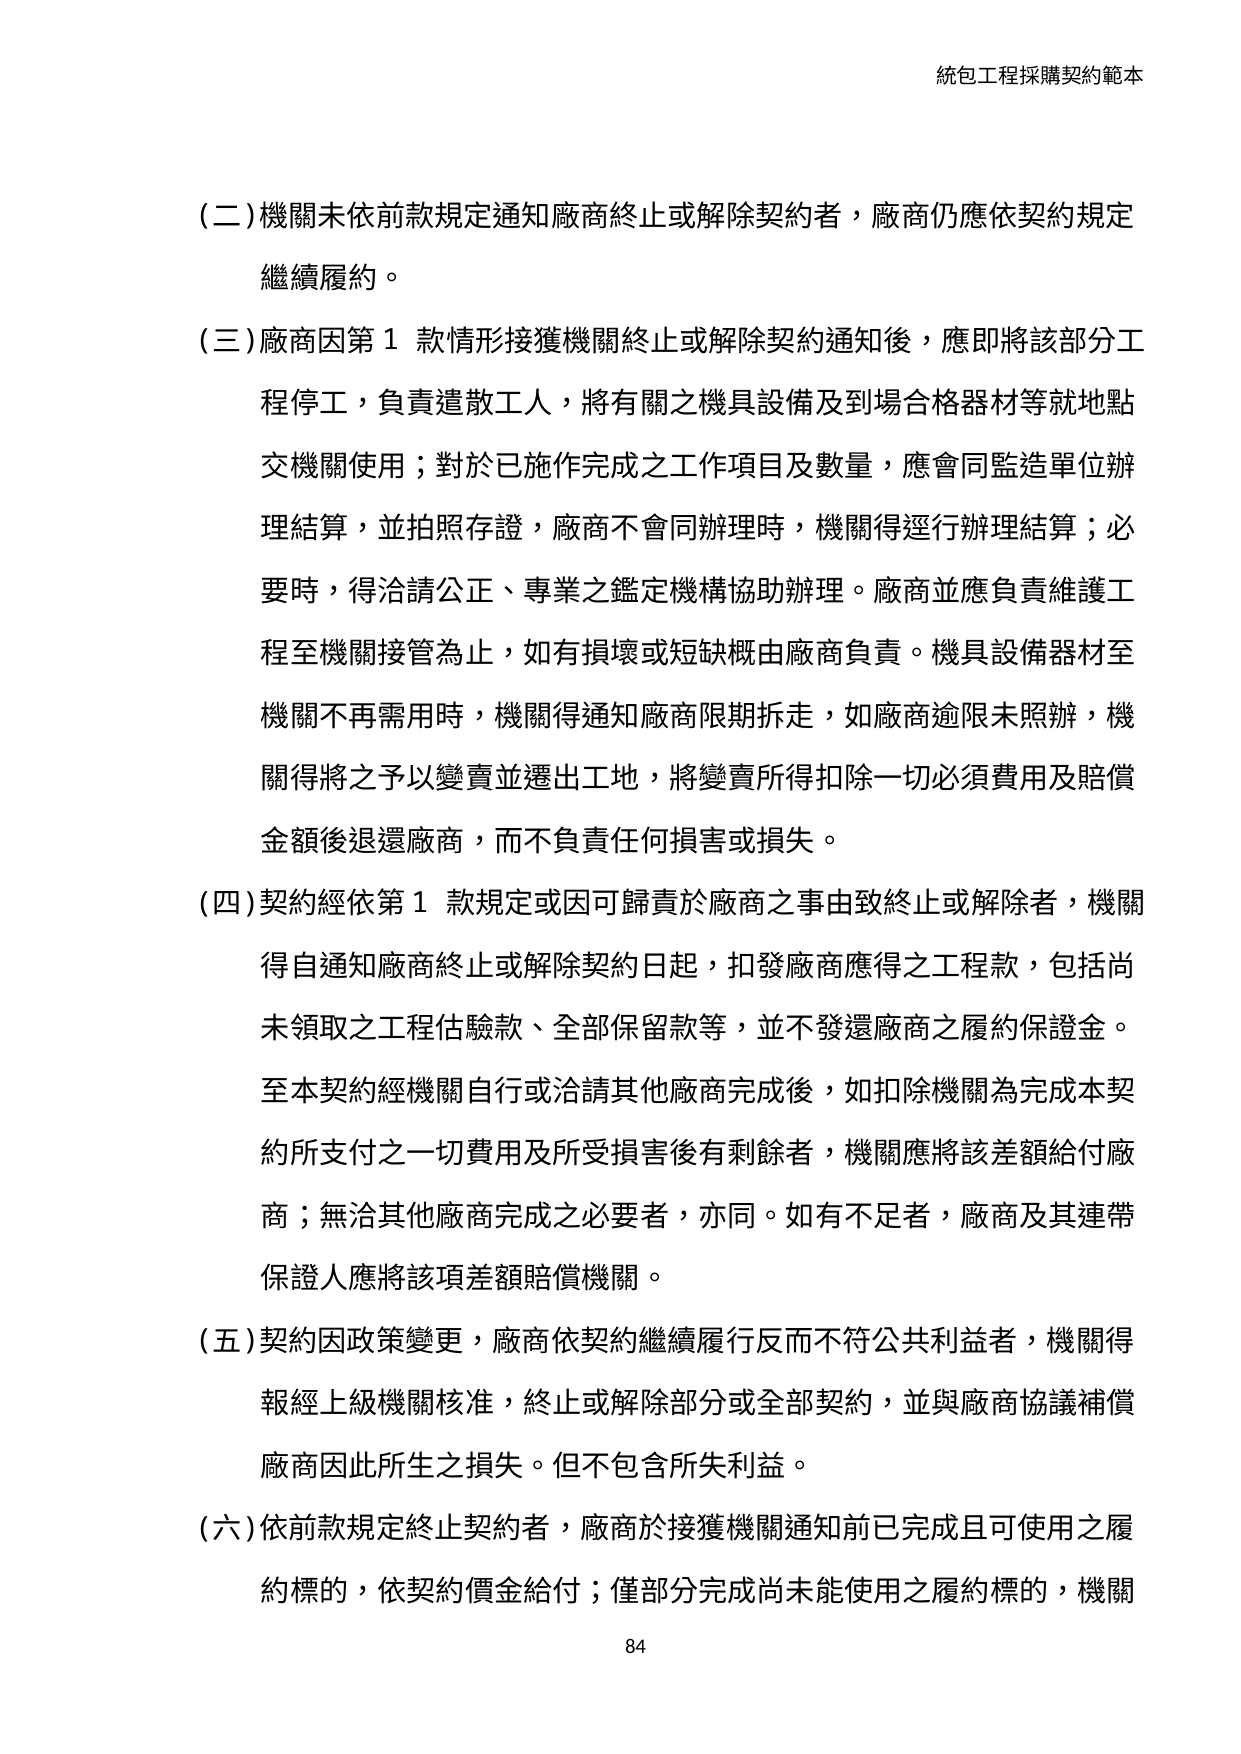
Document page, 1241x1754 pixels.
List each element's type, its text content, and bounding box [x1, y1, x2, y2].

table_cell [154, 172, 197, 297]
table_cell [154, 859, 197, 1297]
table_cell (三)廠商因第1 款情形接獲機關終止或解除契約通知後，應即將該部分工程停工，負責遣散工人，將有關之機具設備及到場合格器材等就地點交機關使用；對於已施作完成之工作項目及數量，應會同監造單位辦理結算，並拍照存證，廠商不會同辦理時，機關得逕行辦理結算；必要時，得洽請公正、專業之鑑定機構協助辦理。廠商並應負責維護工程至機關接管為止，如有損壞或短缺概由廠商負責。機具設備器材至機關不再需用時，機關得通知廠商限期拆走，如廠商逾限未照辦，機關得將之予以變賣並遷出工地，將變賣所得扣除一切必須費用及賠償金額後退還廠商，而不負責任何損害或損失。 [197, 297, 1167, 859]
table_cell [154, 1484, 197, 1609]
table_cell (四)契約經依第1 款規定或因可歸責於廠商之事由致終止或解除者，機關得自通知廠商終止或解除契約日起，扣發廠商應得之工程款，包括尚未領取之工程估驗款、全部保留款等，並不發還廠商之履約保證金。至本契約經機關自行或洽請其他廠商完成後，如扣除機關為完成本契約所支付之一切費用及所受損害後有剩餘者，機關應將該差額給付廠商；無洽其他廠商完成之必要者，亦同。如有不足者，廠商及其連帶保證人應將該項差額賠償機關。 [197, 859, 1167, 1297]
table_cell (六)依前款規定終止契約者，廠商於接獲機關通知前已完成且可使用之履約標的，依契約價金給付；僅部分完成尚未能使用之履約標的，機關 [197, 1484, 1167, 1609]
table_cell (二)機關未依前款規定通知廠商終止或解除契約者，廠商仍應依契約規定繼續履約。 [197, 172, 1167, 297]
table_cell [154, 1297, 197, 1484]
table_cell (五)契約因政策變更，廠商依契約繼續履行反而不符公共利益者，機關得報經上級機關核准，終止或解除部分或全部契約，並與廠商協議補償廠商因此所生之損失。但不包含所失利益。 [197, 1297, 1167, 1484]
table_cell [154, 297, 197, 859]
